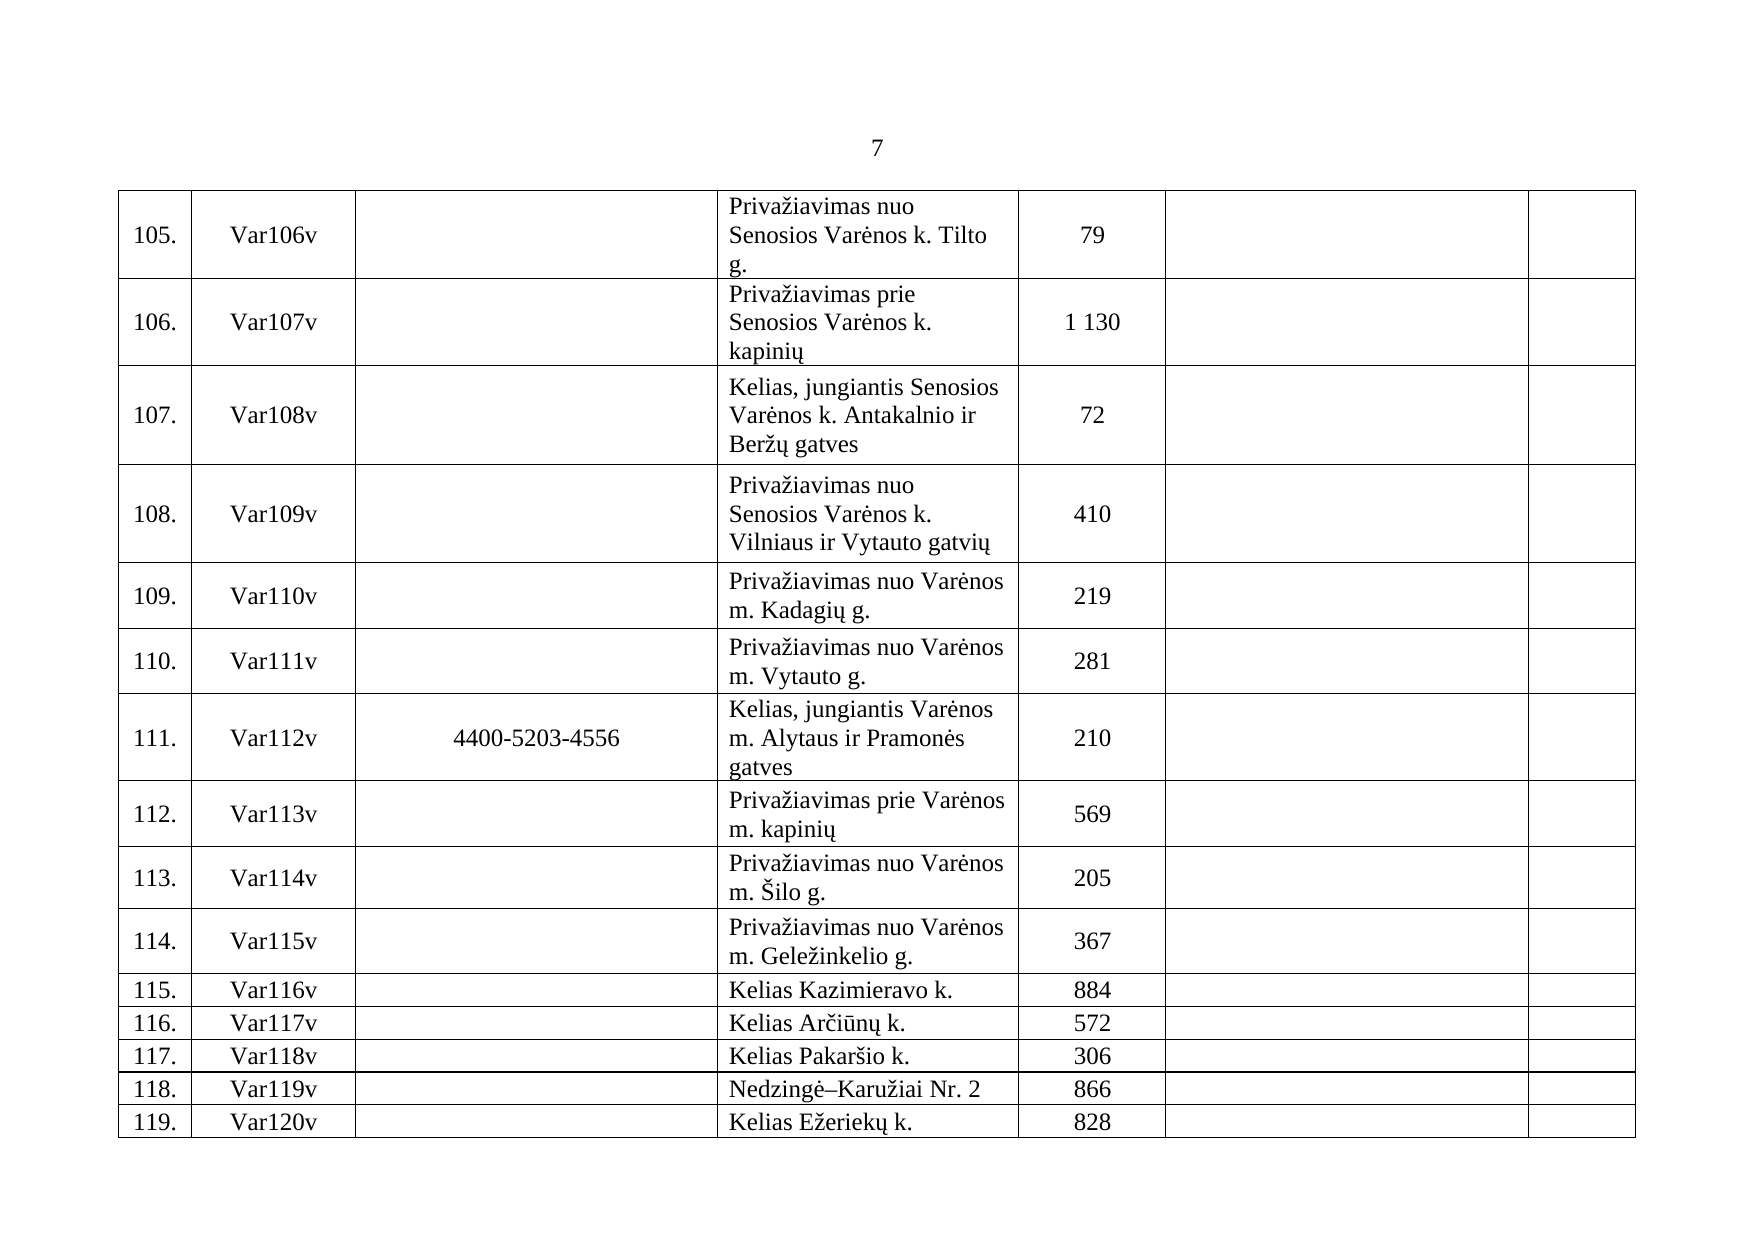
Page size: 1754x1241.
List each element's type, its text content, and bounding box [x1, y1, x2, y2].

table_cell 4400-5203-4556 [356, 694, 717, 780]
table_cell [356, 465, 717, 562]
table_cell 110. [119, 629, 191, 693]
table_cell Var116v [192, 974, 355, 1006]
table_cell Var106v [192, 191, 355, 278]
table_cell Privažiavimas nuo Senosios Varėnos k. Tilto g. [718, 191, 1018, 278]
table_cell 210 [1019, 694, 1165, 780]
table_cell Kelias Pakaršio k. [718, 1040, 1018, 1071]
table_cell Var108v [192, 366, 355, 463]
table_cell [356, 279, 717, 365]
table_cell Privažiavimas nuo Varėnos m. Šilo g. [718, 847, 1018, 907]
table_cell 410 [1019, 465, 1165, 562]
table_cell [1529, 781, 1635, 846]
table_cell 114. [119, 909, 191, 973]
table_cell [1166, 1007, 1528, 1039]
table_cell Privažiavimas prie Senosios Varėnos k. kapinių [718, 279, 1018, 365]
table_cell [1529, 191, 1635, 278]
table_cell Var111v [192, 629, 355, 693]
table_cell [1166, 694, 1528, 780]
table_cell 205 [1019, 847, 1165, 907]
table_cell 866 [1019, 1073, 1165, 1104]
table_cell 1 130 [1019, 279, 1165, 365]
table_cell 569 [1019, 781, 1165, 846]
table_cell [356, 1073, 717, 1104]
table_cell Var118v [192, 1040, 355, 1071]
table_cell 105. [119, 191, 191, 278]
table_cell [1529, 694, 1635, 780]
table_cell [1166, 847, 1528, 907]
table_cell [1166, 465, 1528, 562]
table_cell [1166, 366, 1528, 463]
table_cell [356, 1040, 717, 1071]
table_cell [356, 1007, 717, 1039]
table_cell Kelias Arčiūnų k. [718, 1007, 1018, 1039]
table_cell 108. [119, 465, 191, 562]
table_cell Var114v [192, 847, 355, 907]
table_cell [1166, 191, 1528, 278]
table_cell [1529, 974, 1635, 1006]
table_cell [1166, 1040, 1528, 1071]
table_cell [356, 191, 717, 278]
table_cell Privažiavimas nuo Varėnos m. Vytauto g. [718, 629, 1018, 693]
table_cell Kelias Ežeriekų k. [718, 1105, 1018, 1137]
table_cell [1166, 974, 1528, 1006]
table_cell Privažiavimas prie Varėnos m. kapinių [718, 781, 1018, 846]
table_cell [1529, 1105, 1635, 1137]
table_cell Nedzingė–Karužiai Nr. 2 [718, 1073, 1018, 1104]
table_cell Var117v [192, 1007, 355, 1039]
table_cell [1529, 279, 1635, 365]
table_cell Var109v [192, 465, 355, 562]
table_cell 219 [1019, 563, 1165, 627]
table_cell Var110v [192, 563, 355, 627]
table_cell Var120v [192, 1105, 355, 1137]
table_cell Kelias Kazimieravo k. [718, 974, 1018, 1006]
table_cell 111. [119, 694, 191, 780]
table_cell Privažiavimas nuo Senosios Varėnos k. Vilniaus ir Vytauto gatvių [718, 465, 1018, 562]
table_cell Privažiavimas nuo Varėnos m. Geležinkelio g. [718, 909, 1018, 973]
table_cell 109. [119, 563, 191, 627]
table_cell 79 [1019, 191, 1165, 278]
table_cell [1166, 909, 1528, 973]
table_cell Var112v [192, 694, 355, 780]
table_cell 367 [1019, 909, 1165, 973]
table_cell [1529, 465, 1635, 562]
table_cell [356, 629, 717, 693]
table_cell Var113v [192, 781, 355, 846]
table_cell [1529, 629, 1635, 693]
table_cell [1166, 279, 1528, 365]
table_cell 572 [1019, 1007, 1165, 1039]
table_cell [356, 563, 717, 627]
table_cell [1166, 1073, 1528, 1104]
table_cell 72 [1019, 366, 1165, 463]
table_cell [1529, 366, 1635, 463]
table_cell Kelias, jungiantis Senosios Varėnos k. Antakalnio ir Beržų gatves [718, 366, 1018, 463]
table_cell [356, 974, 717, 1006]
table_cell [1166, 1105, 1528, 1137]
table_cell 112. [119, 781, 191, 846]
table_cell Var115v [192, 909, 355, 973]
table_cell [356, 909, 717, 973]
table_cell [1166, 563, 1528, 627]
table_cell 115. [119, 974, 191, 1006]
table_cell 119. [119, 1105, 191, 1137]
table_cell [356, 366, 717, 463]
table_cell [356, 1105, 717, 1137]
table_cell 306 [1019, 1040, 1165, 1071]
table_cell [1529, 1040, 1635, 1071]
table_cell [1529, 563, 1635, 627]
table_cell 281 [1019, 629, 1165, 693]
table_cell [1529, 909, 1635, 973]
table_cell 116. [119, 1007, 191, 1039]
table_cell 107. [119, 366, 191, 463]
table_cell [356, 781, 717, 846]
table_cell Privažiavimas nuo Varėnos m. Kadagių g. [718, 563, 1018, 627]
table_cell [1529, 1007, 1635, 1039]
table_cell 828 [1019, 1105, 1165, 1137]
table_cell [356, 847, 717, 907]
table_cell Var119v [192, 1073, 355, 1104]
table_cell [1529, 1073, 1635, 1104]
table_cell 113. [119, 847, 191, 907]
table_cell 117. [119, 1040, 191, 1071]
table_cell Var107v [192, 279, 355, 365]
table_cell [1166, 629, 1528, 693]
table_cell 118. [119, 1073, 191, 1104]
table_cell [1166, 781, 1528, 846]
table_cell [1529, 847, 1635, 907]
table_cell 106. [119, 279, 191, 365]
table_cell Kelias, jungiantis Varėnos m. Alytaus ir Pramonės gatves [718, 694, 1018, 780]
table_cell 884 [1019, 974, 1165, 1006]
